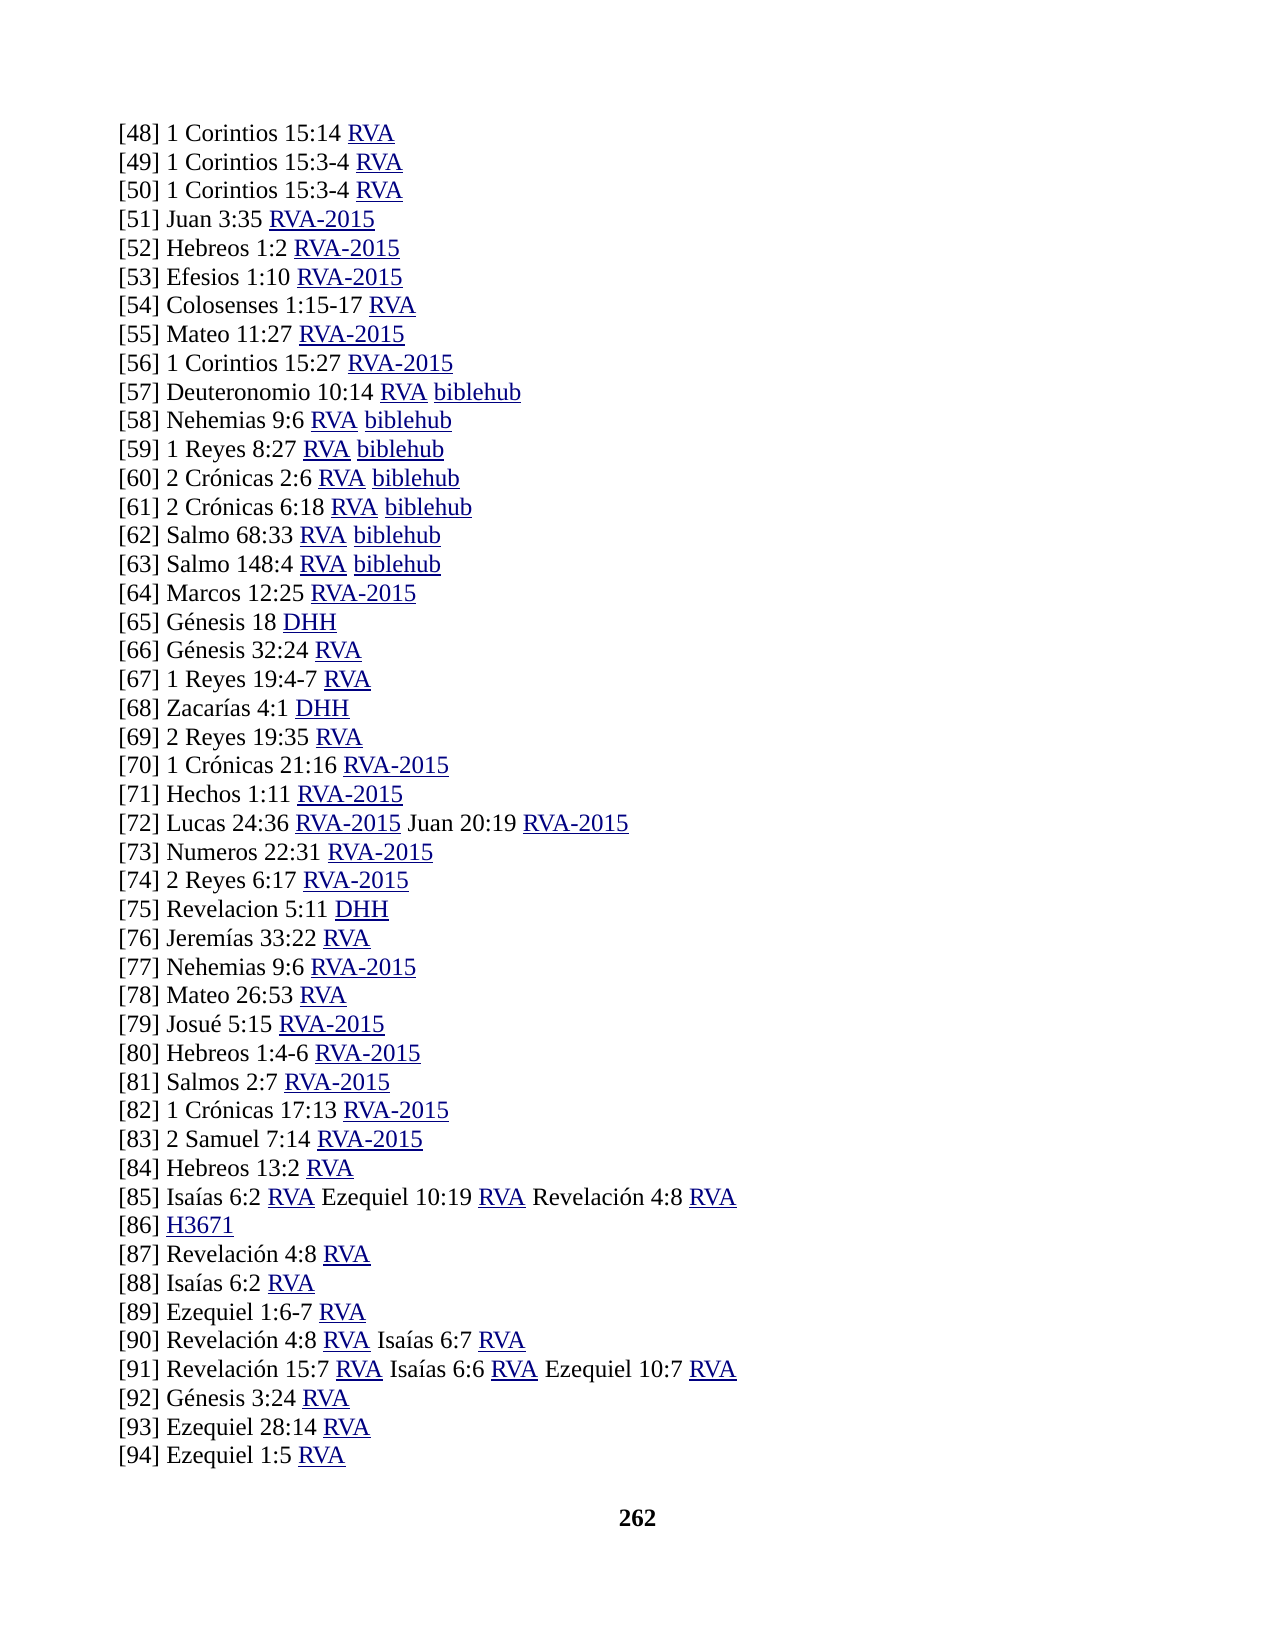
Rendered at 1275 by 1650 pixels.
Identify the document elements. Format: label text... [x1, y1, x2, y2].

text Mateo 26:53 RVA [118, 981, 1157, 1009]
text 2 Samuel 7:14 RVA-2015 [118, 1124, 1157, 1153]
text 1 Reyes 19:4-7 RVA [118, 664, 1157, 693]
text Génesis 32:24 RVA [118, 636, 1157, 664]
text Colosenses 1:15-17 RVA [118, 291, 1157, 319]
text H3671 [118, 1211, 1157, 1239]
text Ezequiel 1:5 RVA [118, 1441, 1157, 1469]
text 1 Crónicas 17:13 RVA-2015 [118, 1096, 1157, 1124]
text 2 Reyes 19:35 RVA [118, 722, 1157, 751]
text Revelación 4:8 RVA Isaías 6:7 RVA [118, 1326, 1157, 1354]
text Ezequiel 1:6-7 RVA [118, 1297, 1157, 1326]
text 1 Corintios 15:3-4 RVA [118, 147, 1157, 176]
text Génesis 18 DHH [118, 607, 1157, 636]
text 1 Corintios 15:14 RVA [118, 118, 1157, 147]
text 2 Reyes 6:17 RVA-2015 [118, 866, 1157, 894]
text Numeros 22:31 RVA-2015 [118, 837, 1157, 866]
text Jeremías 33:22 RVA [118, 923, 1157, 952]
text Génesis 3:24 RVA [118, 1383, 1157, 1412]
text Revelacion 5:11 DHH [118, 894, 1157, 923]
text Lucas 24:36 RVA-2015 Juan 20:19 RVA-2015 [118, 808, 1157, 837]
text Isaías 6:2 RVA Ezequiel 10:19 RVA Revelación 4:8 RVA [118, 1182, 1157, 1211]
text Hechos 1:11 RVA-2015 [118, 779, 1157, 808]
text Isaías 6:2 RVA [118, 1268, 1157, 1297]
text Zacarías 4:1 DHH [118, 693, 1157, 722]
text Juan 3:35 RVA-2015 [118, 204, 1157, 233]
text Salmo 148:4 RVA biblehub [118, 549, 1157, 578]
text Josué 5:15 RVA-2015 [118, 1009, 1157, 1038]
text Mateo 11:27 RVA-2015 [118, 319, 1157, 348]
text 1 Corintios 15:3-4 RVA [118, 176, 1157, 204]
text Salmos 2:7 RVA-2015 [118, 1067, 1157, 1096]
text Salmo 68:33 RVA biblehub [118, 521, 1157, 549]
text 2 Crónicas 6:18 RVA biblehub [118, 492, 1157, 521]
text Revelación 4:8 RVA [118, 1239, 1157, 1268]
text Hebreos 13:2 RVA [118, 1153, 1157, 1182]
text 1 Crónicas 21:16 RVA-2015 [118, 751, 1157, 779]
text 2 Crónicas 2:6 RVA biblehub [118, 463, 1157, 492]
text 1 Corintios 15:27 RVA-2015 [118, 348, 1157, 377]
text Deuteronomio 10:14 RVA biblehub [118, 377, 1157, 406]
text Hebreos 1:4-6 RVA-2015 [118, 1038, 1157, 1067]
text Ezequiel 28:14 RVA [118, 1412, 1157, 1441]
text Efesios 1:10 RVA-2015 [118, 262, 1157, 291]
text Marcos 12:25 RVA-2015 [118, 578, 1157, 607]
text Nehemias 9:6 RVA-2015 [118, 952, 1157, 981]
text Revelación 15:7 RVA Isaías 6:6 RVA Ezequiel 10:7 RVA [118, 1354, 1157, 1383]
text 1 Reyes 8:27 RVA biblehub [118, 434, 1157, 463]
text Hebreos 1:2 RVA-2015 [118, 233, 1157, 262]
text Nehemias 9:6 RVA biblehub [118, 406, 1157, 434]
